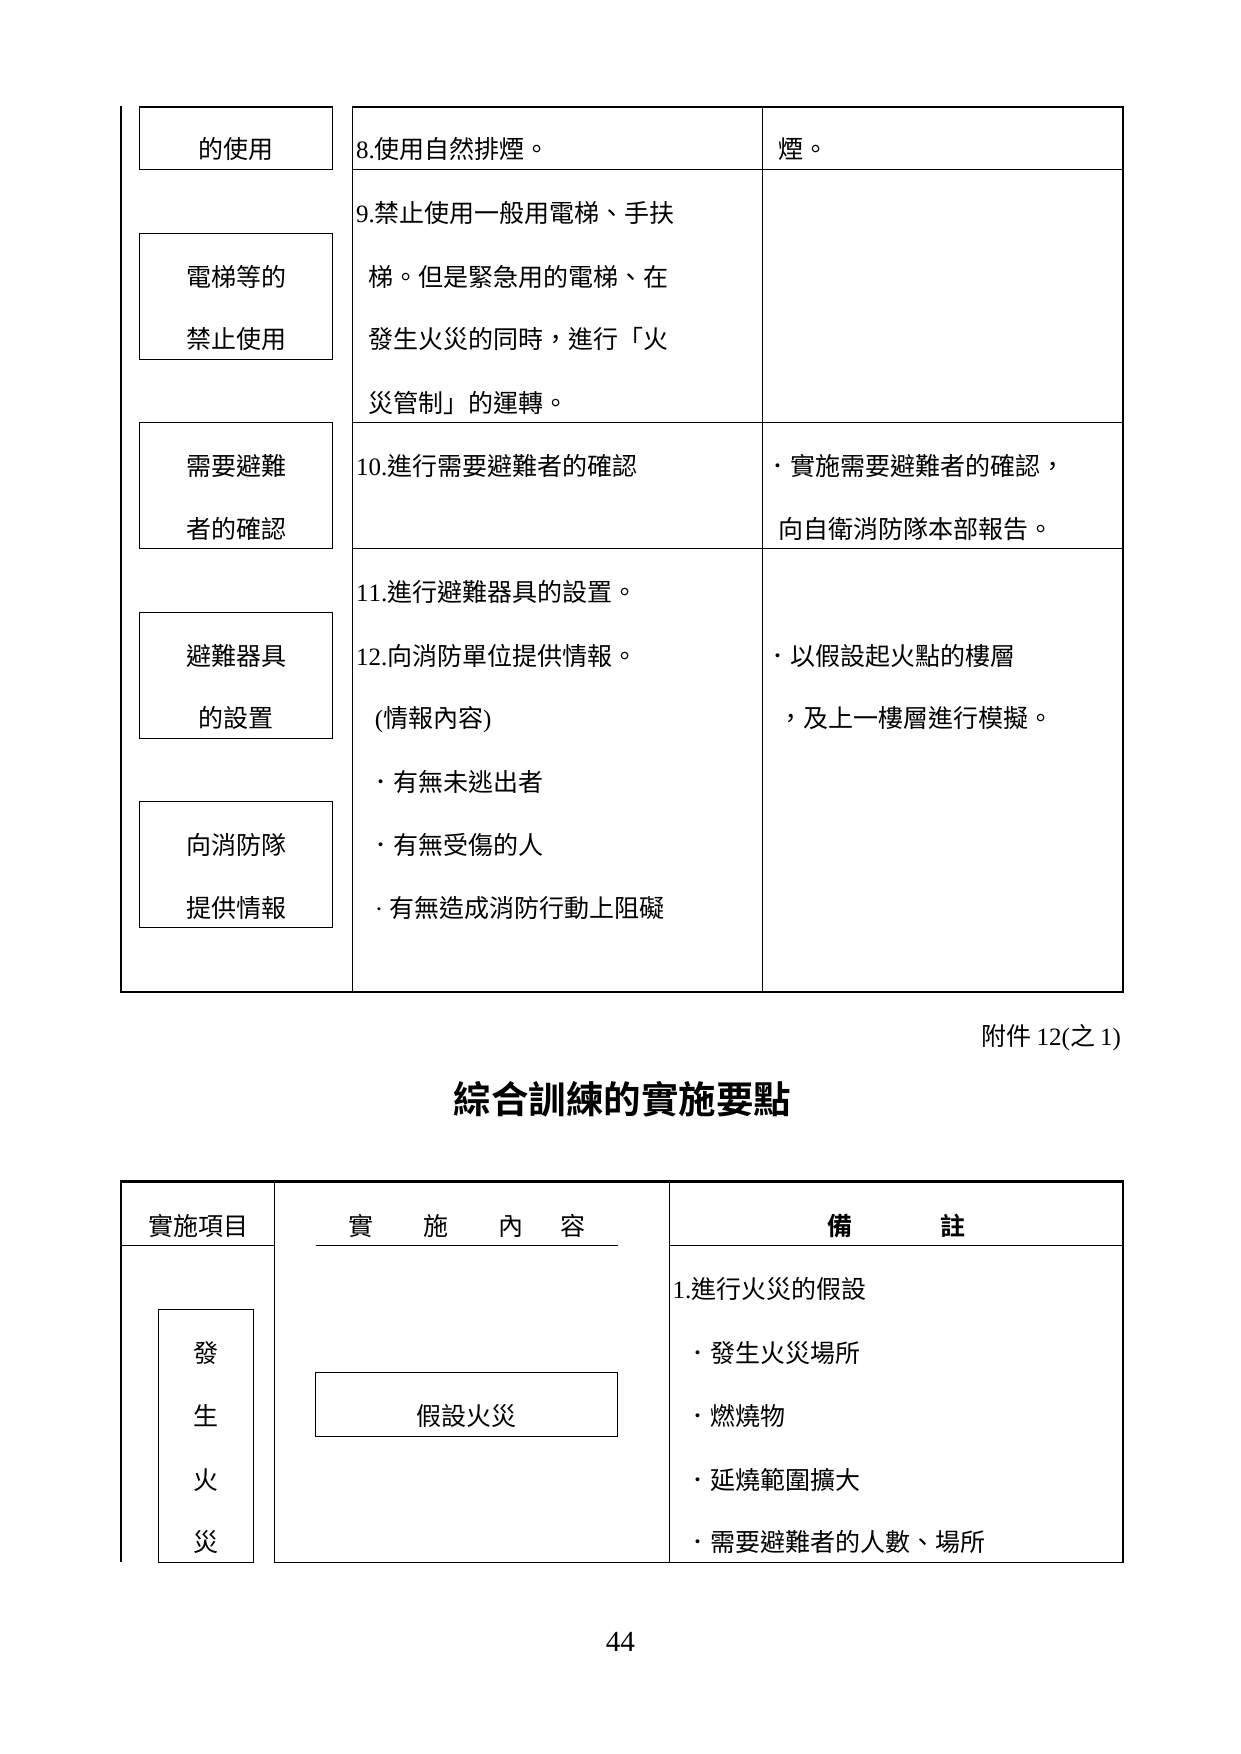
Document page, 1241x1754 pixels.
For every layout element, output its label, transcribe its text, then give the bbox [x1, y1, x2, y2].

table_cell ．需要避難者的人數、場所 [670, 1499, 1122, 1562]
table_cell [275, 1436, 316, 1499]
table_cell [140, 549, 333, 612]
table_cell [122, 675, 139, 738]
table_cell 備 註 [670, 1183, 1122, 1245]
table_cell (情報內容) [353, 675, 762, 738]
table_cell 實 施 內 容 [316, 1183, 618, 1245]
table_cell [122, 106, 139, 169]
table_cell [353, 927, 762, 991]
table_cell [254, 1309, 274, 1372]
table_cell [333, 548, 352, 612]
table_cell [122, 1499, 158, 1562]
table_cell [122, 233, 139, 296]
table_cell 假設火災 [316, 1373, 617, 1436]
table_cell 電梯等的 [140, 234, 332, 296]
table_cell [618, 1436, 669, 1499]
table_cell [122, 486, 139, 548]
table_cell 提供情報 [140, 865, 332, 927]
table_cell 10.進行需要避難者的確認 [353, 423, 762, 486]
table_cell 煙。 [763, 108, 1122, 169]
table_cell [333, 422, 352, 486]
table_cell 災管制」的運轉。 [353, 359, 762, 422]
table_cell [122, 738, 140, 801]
table_cell [618, 1245, 669, 1308]
table_cell [333, 801, 352, 865]
table_cell ．以假設起火點的樓層 [763, 612, 1122, 675]
table_cell [122, 548, 140, 612]
table_cell [140, 360, 333, 422]
table_cell 綜合訓練的實施要點 [121, 1055, 1123, 1118]
table_cell [275, 1183, 316, 1245]
table_cell [763, 801, 1122, 865]
table_cell [140, 739, 333, 801]
table_cell [122, 1372, 158, 1436]
table_cell 1.進行火災的假設 [670, 1246, 1122, 1308]
table_cell [333, 359, 352, 422]
table_cell · 有無造成消防行動上阻礙 [353, 865, 762, 927]
table_cell [122, 422, 139, 486]
table_cell [618, 1183, 669, 1245]
table_cell [122, 169, 140, 232]
table_cell 生 [159, 1372, 253, 1436]
table_cell [254, 1372, 274, 1436]
table_cell [254, 1246, 274, 1308]
table_cell 避難器具 [140, 613, 332, 675]
table_cell [763, 865, 1122, 927]
table_cell [333, 169, 352, 232]
table_cell ，及上一樓層進行模擬。 [763, 675, 1122, 738]
table_cell ．燃燒物 [670, 1372, 1122, 1436]
table_cell [618, 1309, 669, 1372]
table_cell [333, 675, 352, 738]
table_cell [122, 296, 139, 358]
table_cell ．有無受傷的人 [353, 801, 762, 865]
table_cell 禁止使用 [140, 296, 332, 358]
table_cell ．延燒範圍擴大 [670, 1436, 1122, 1499]
table_cell ．有無未逃出者 [353, 738, 762, 801]
table_cell [200, 1246, 253, 1308]
table_cell [618, 1499, 669, 1562]
table_cell [122, 927, 140, 991]
table_cell 者的確認 [140, 486, 332, 548]
table_cell [763, 927, 1122, 991]
table_cell 實施項目 [122, 1183, 274, 1245]
table_cell 附件12(之1) [121, 993, 1123, 1055]
table_cell [122, 801, 139, 865]
table_cell [316, 1309, 618, 1372]
table_cell [333, 865, 352, 927]
table_cell [333, 927, 352, 991]
table_cell 火 [159, 1436, 253, 1499]
table_cell 發生火災的同時，進行「火 [353, 296, 762, 358]
table_cell [333, 233, 352, 296]
table_cell [122, 359, 140, 422]
table_cell [333, 106, 352, 169]
table_cell [763, 738, 1122, 801]
table_cell [763, 296, 1122, 358]
table_cell [353, 486, 762, 548]
table_cell 的設置 [140, 675, 332, 738]
table_cell 9.禁止使用一般用電梯、手扶 [353, 170, 762, 232]
table_cell [316, 1246, 618, 1308]
table_cell [333, 612, 352, 675]
table_cell [333, 296, 352, 358]
table_cell [254, 1499, 274, 1562]
table_cell [122, 865, 139, 927]
table_cell [763, 359, 1122, 422]
table_cell [121, 1118, 1123, 1180]
table_cell [122, 612, 139, 675]
table_cell 災 [159, 1499, 253, 1562]
table_cell [122, 1436, 158, 1499]
table_cell [275, 1309, 316, 1372]
table_cell [763, 233, 1122, 296]
table_cell 向消防隊 [140, 802, 332, 865]
table_cell [763, 170, 1122, 232]
table_cell [122, 1309, 158, 1372]
table_cell [333, 738, 352, 801]
table_cell 11.進行避難器具的設置。 [353, 549, 762, 612]
table_cell [316, 1499, 618, 1562]
table_cell [140, 170, 333, 232]
table_cell [275, 1372, 315, 1436]
table_cell [618, 1372, 669, 1436]
table_cell [140, 928, 333, 991]
table_cell ．實施需要避難者的確認， [763, 423, 1122, 486]
table_cell [122, 1246, 158, 1308]
table_cell [316, 1437, 618, 1499]
table_cell [275, 1499, 316, 1562]
table_cell [254, 1436, 274, 1499]
table_cell [275, 1245, 316, 1308]
table_cell 向自衛消防隊本部報告。 [763, 486, 1122, 548]
table_cell [158, 1246, 200, 1308]
table_cell [763, 549, 1122, 612]
table_cell 發 [159, 1310, 253, 1372]
table_cell 12.向消防單位提供情報。 [353, 612, 762, 675]
table_cell 梯。但是緊急用的電梯、在 [353, 233, 762, 296]
table_cell [333, 486, 352, 548]
table_cell 需要避難 [140, 423, 332, 486]
table_cell ．發生火災場所 [670, 1309, 1122, 1372]
table_cell 8.使用自然排煙。 [353, 108, 762, 169]
table_cell 的使用 [140, 108, 332, 169]
